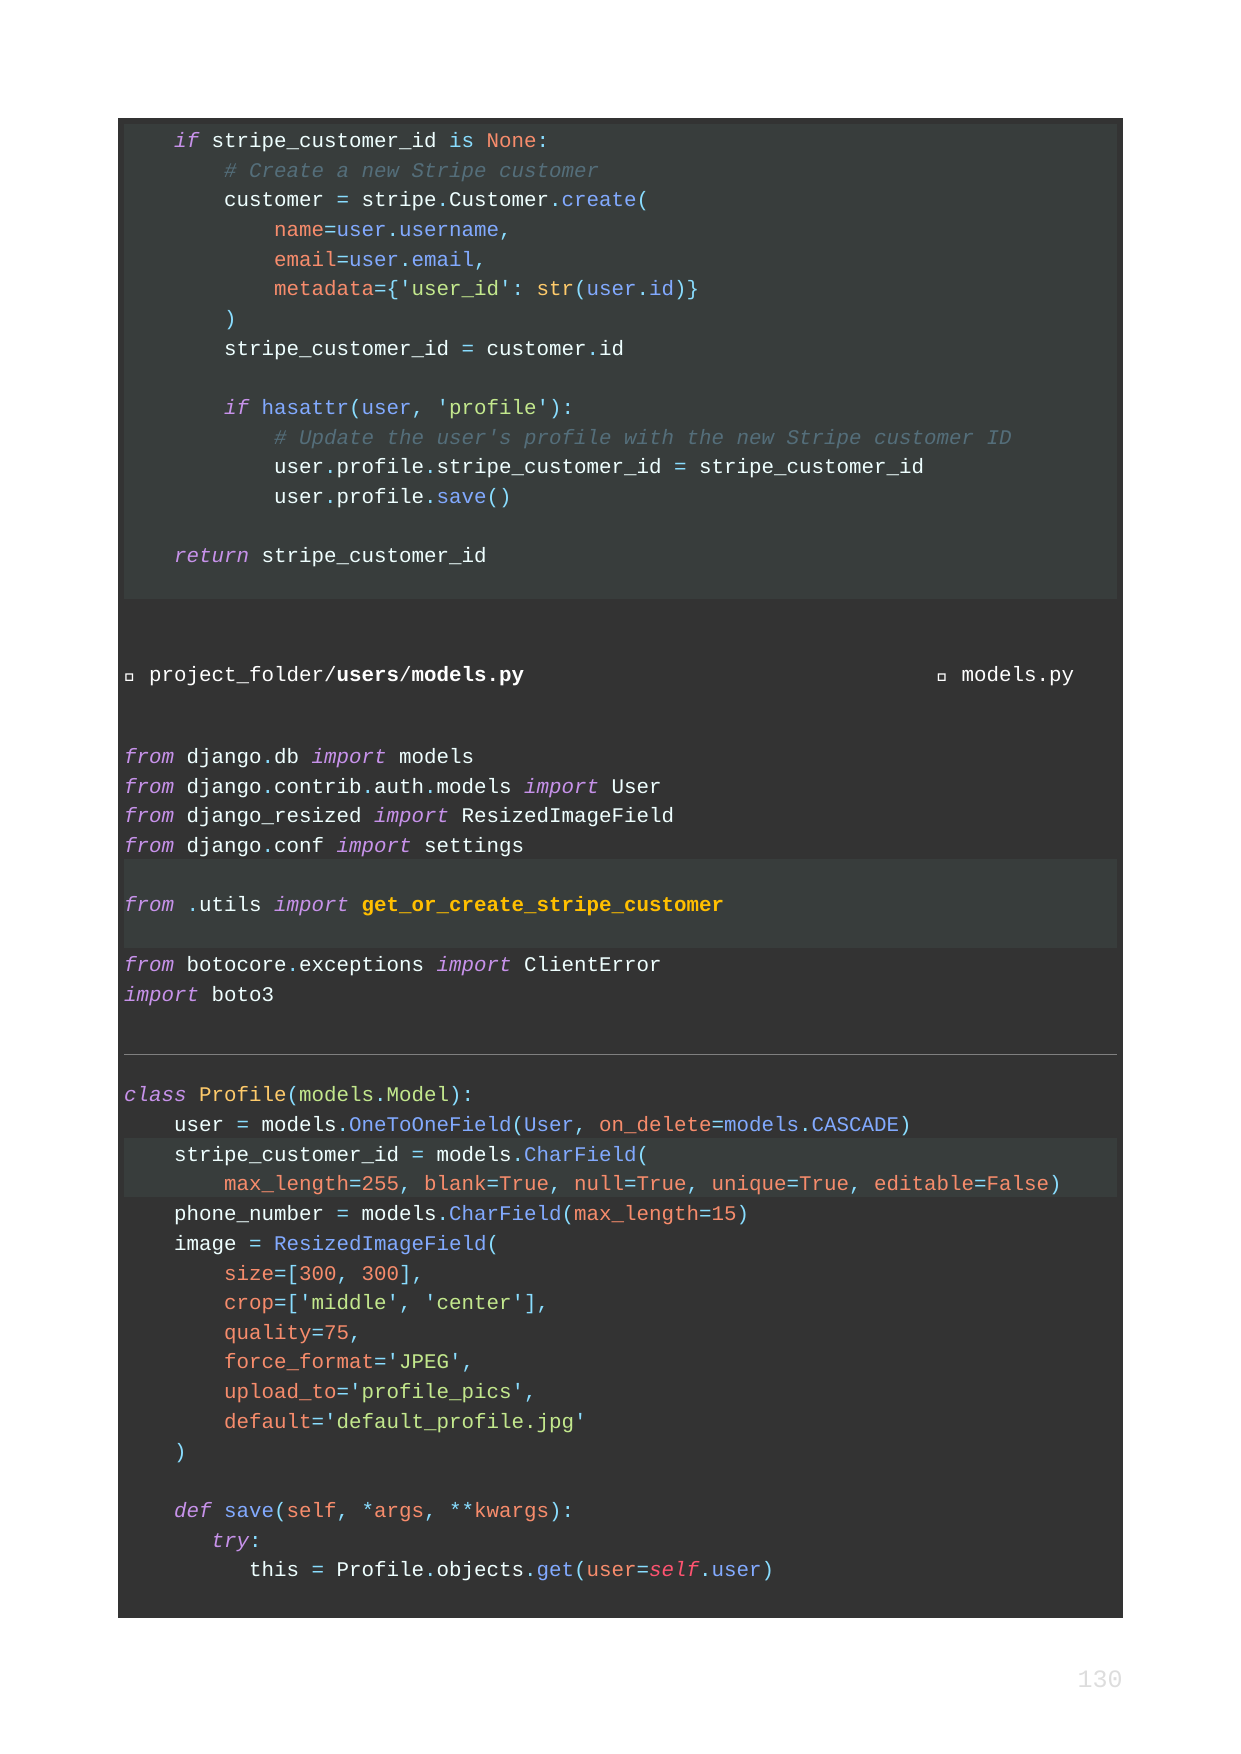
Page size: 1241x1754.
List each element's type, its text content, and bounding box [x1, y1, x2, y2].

table_cell if stripe_customer_id is None: # Create a new Stripe customer customer = stripe.Customer.create( name=user.username, email=user.email, metadata={'user_id': str(user.id)} ) stripe_customer_id = customer.id if hasattr(user, 'profile'): # Update the user's profile with the new Stripe customer ID user.profile.stripe_customer_id = stripe_customer_id user.profile.save() return stripe_customer_id [118, 118, 1123, 634]
table_header 📝 project_folder/users/models.py 🐍 models.py [118, 634, 1123, 717]
table_cell from django.db import models from django.contrib.auth.models import User from django_resized import ResizedImageField from django.conf import settings from .utils import get_or_create_stripe_customer from botocore.exceptions import ClientError import boto3 class Profile(models.Model): user = models.OneToOneField(User, on_delete=models.CASCADE) stripe_customer_id = models.CharField( max_length=255, blank=True, null=True, unique=True, editable=False) phone_number = models.CharField(max_length=15) image = ResizedImageField( size=[300, 300], crop=['middle', 'center'], quality=75, force_format='JPEG', upload_to='profile_pics', default='default_profile.jpg' ) def save(self, *args, **kwargs): try: this = Profile.objects.get(user=self.user) [118, 717, 1123, 1618]
